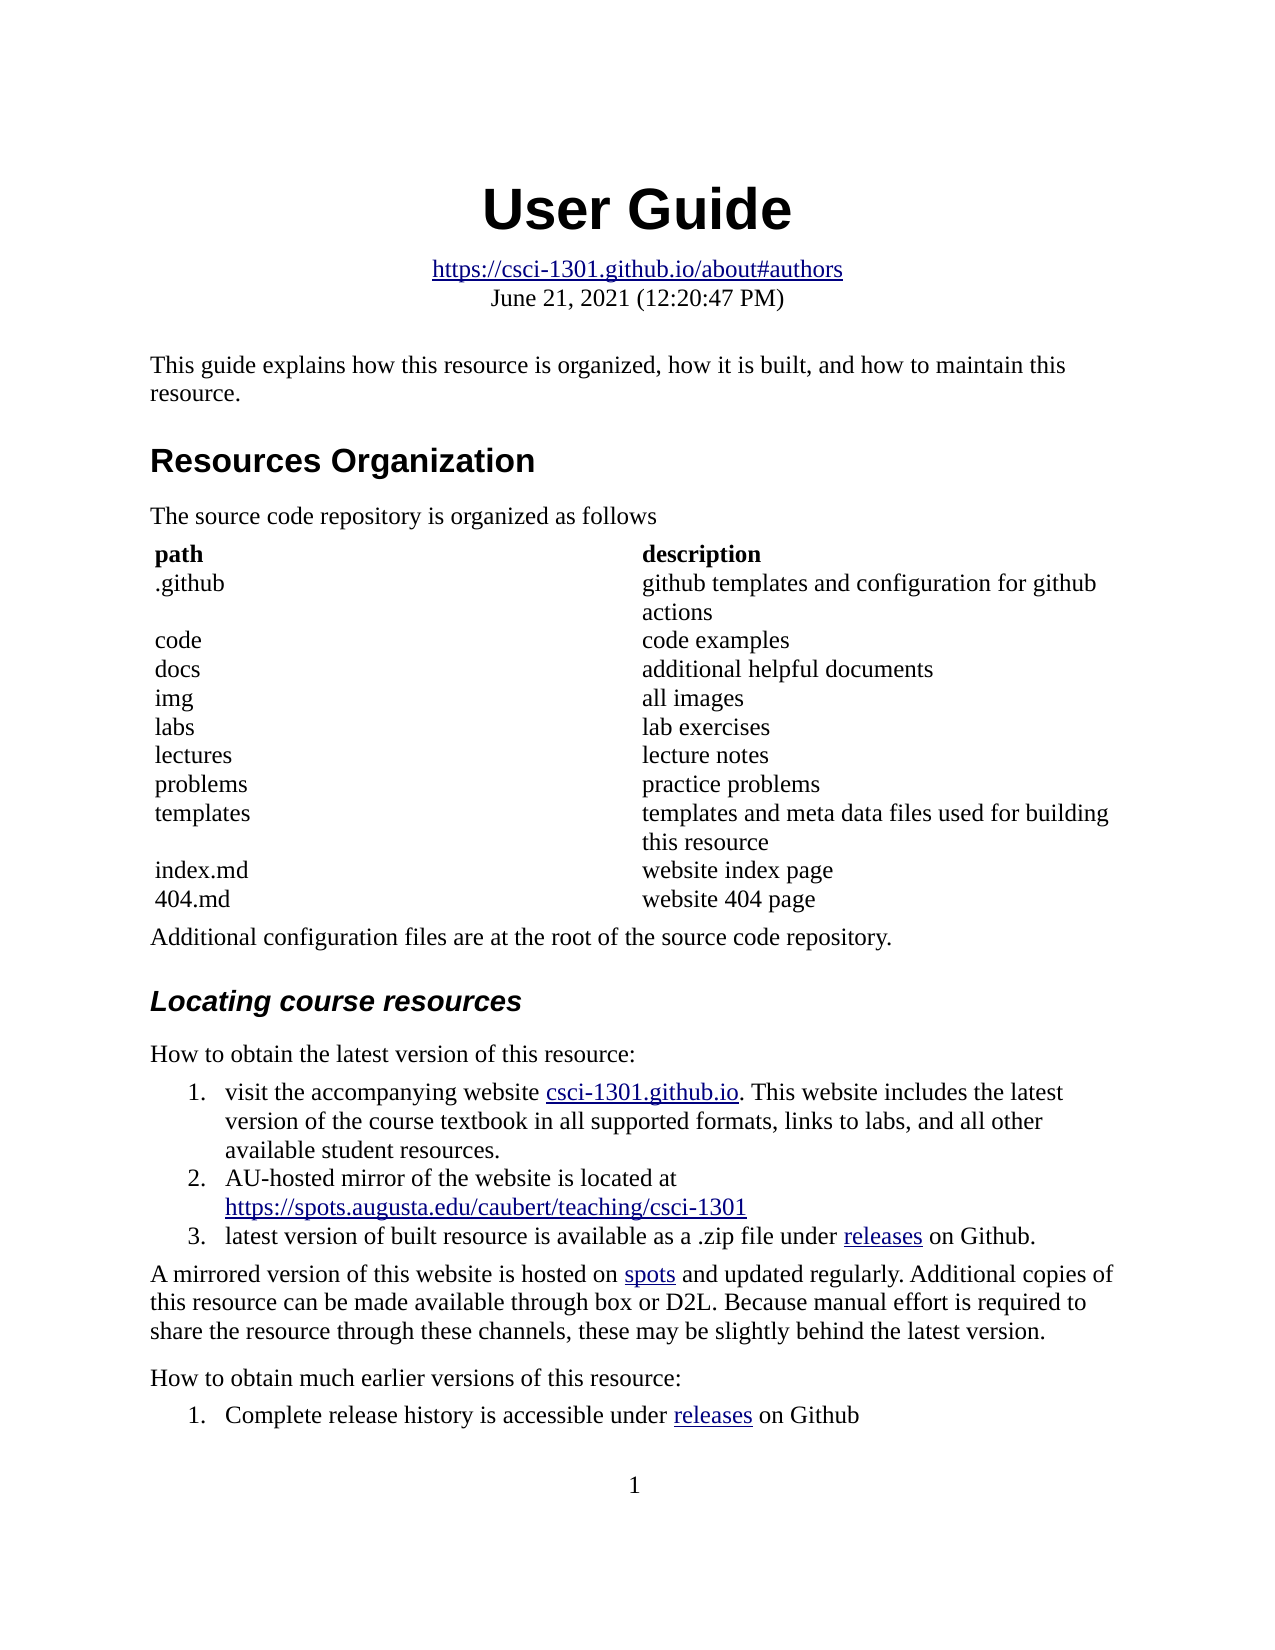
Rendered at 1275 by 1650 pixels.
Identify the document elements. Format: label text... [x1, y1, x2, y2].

text Additional configuration files are at the root of the source code repository. [150, 922, 1125, 951]
title User Guide [150, 175, 1125, 242]
table_cell code [150, 625, 637, 654]
list visit the accompanying website csci-1301.github.io. This website includes the latest version of the course textbook in all supported formats, links to labs, and all other available student resources. [187, 1077, 1125, 1163]
table_cell website 404 page [638, 884, 1125, 913]
table_cell code examples [638, 625, 1125, 654]
text How to obtain the latest version of this resource: [150, 1039, 1125, 1068]
text June 21, 2021 (12:20:47 PM) [150, 283, 1125, 312]
table_cell additional helpful documents [638, 654, 1125, 683]
text A mirrored version of this website is hosted on spots and updated regularly. Additional copies of this resource can be made available through box or D2L. Because manual effort is required to share the resource through these channels, these may be slightly behind the latest version. [150, 1259, 1125, 1345]
text https://csci-1301.github.io/about#authors [150, 254, 1125, 283]
table_cell problems [150, 769, 637, 798]
table_cell img [150, 683, 637, 712]
table_cell lectures [150, 740, 637, 769]
subtitle Resources Organization [150, 441, 1125, 480]
table_cell index.md [150, 855, 637, 884]
table_header path [150, 539, 637, 568]
list latest version of built resource is available as a .zip file under releases on Github. [187, 1221, 1125, 1250]
table_cell practice problems [638, 769, 1125, 798]
text How to obtain much earlier versions of this resource: [150, 1363, 1125, 1392]
table_cell lecture notes [638, 740, 1125, 769]
table_cell 404.md [150, 884, 637, 913]
list Complete release history is accessible under releases on Github [187, 1401, 1125, 1429]
table_cell lab exercises [638, 712, 1125, 740]
text The source code repository is organized as follows [150, 501, 1125, 530]
table_cell .github [150, 568, 637, 625]
table_cell docs [150, 654, 637, 683]
table_cell templates [150, 798, 637, 855]
table_header description [638, 539, 1125, 568]
table_cell all images [638, 683, 1125, 712]
table_cell labs [150, 712, 637, 740]
text This guide explains how this resource is organized, how it is built, and how to maintain this resource. [150, 350, 1125, 407]
table_cell website index page [638, 855, 1125, 884]
subtitle Locating course resources [150, 984, 1125, 1018]
table_cell templates and meta data files used for building this resource [638, 798, 1125, 855]
list AU-hosted mirror of the website is located at https://spots.augusta.edu/caubert/teaching/csci-1301 [187, 1163, 1125, 1221]
table_cell github templates and configuration for github actions [638, 568, 1125, 625]
